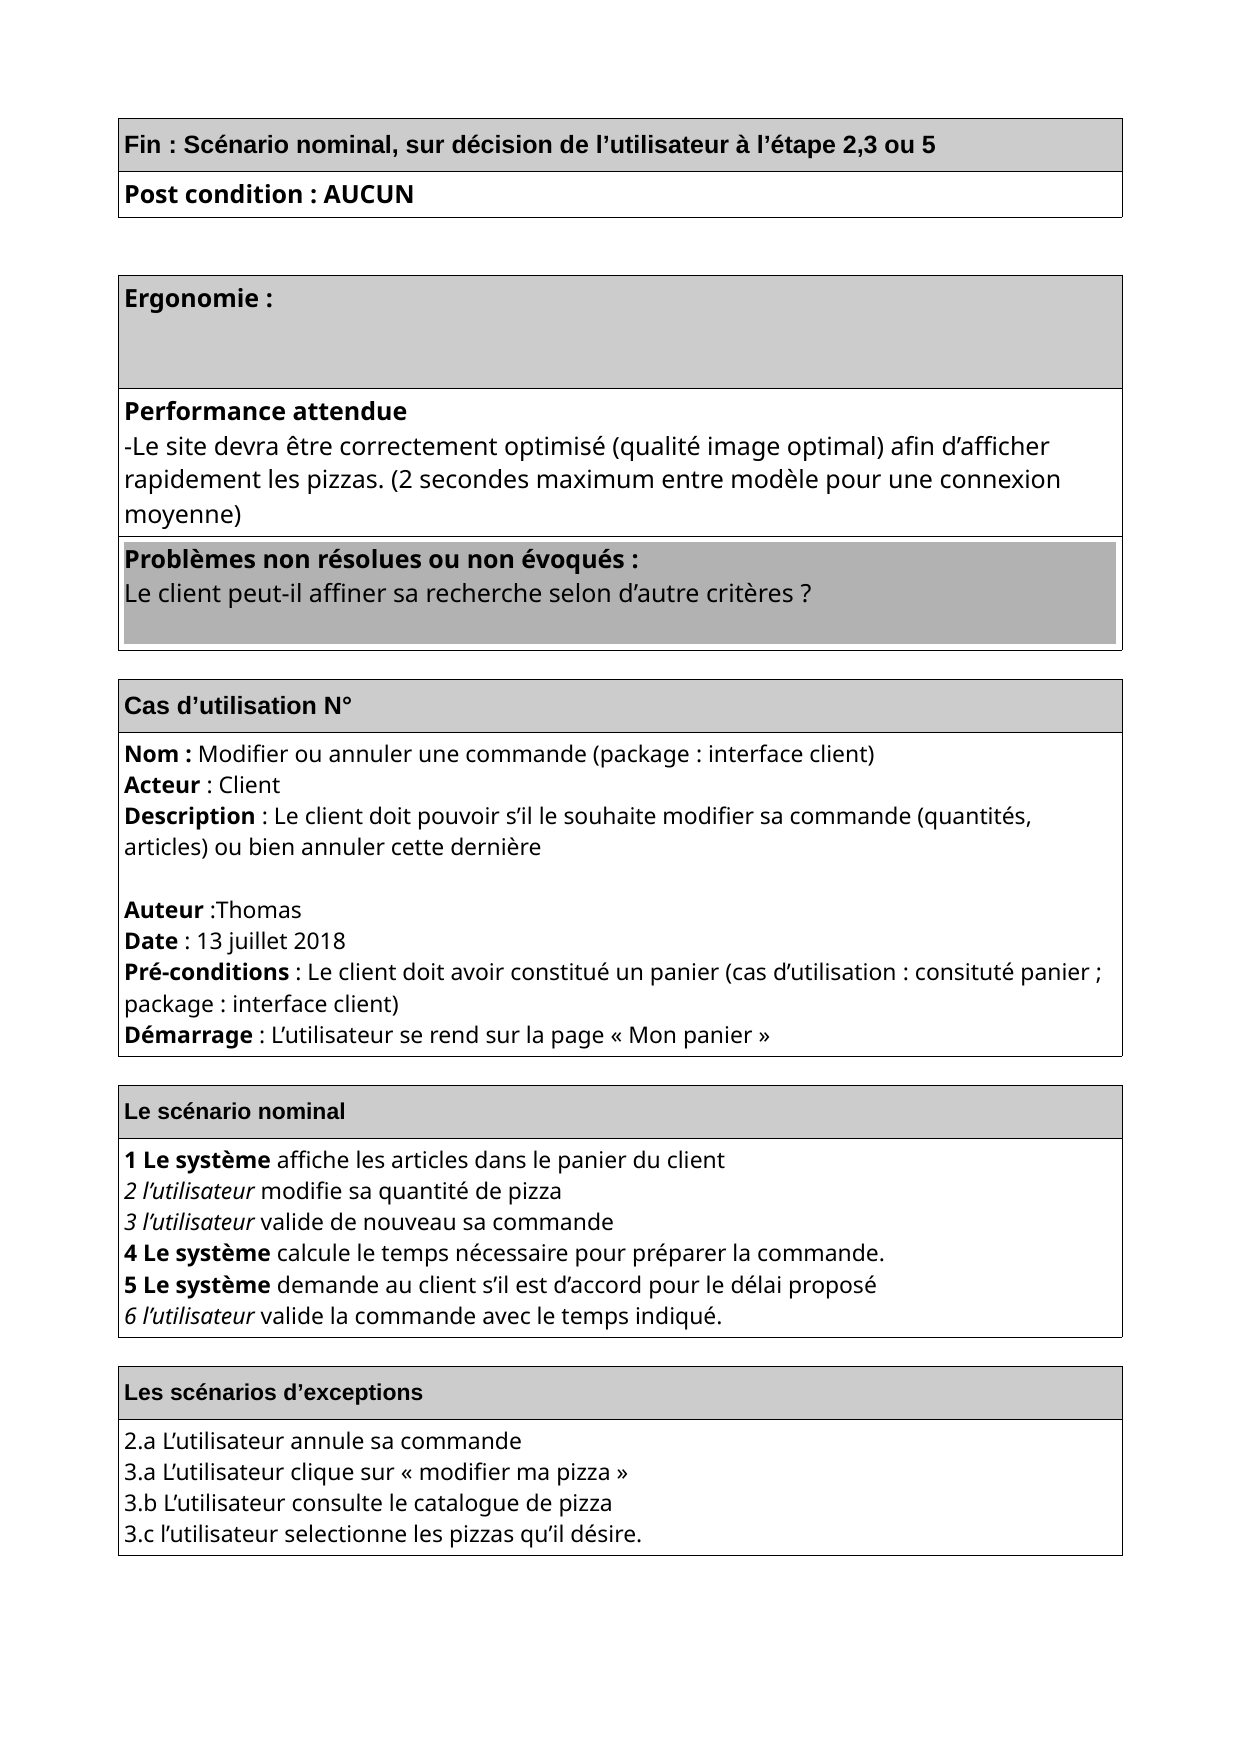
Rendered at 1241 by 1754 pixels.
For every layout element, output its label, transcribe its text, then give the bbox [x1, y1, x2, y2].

table_cell 2.a L’utilisateur annule sa commande 3.a L’utilisateur clique sur « modifier ma pizza » 3.b L’utilisateur consulte le catalogue de pizza 3.c l’utilisateur selectionne les pizzas qu’il désire. [119, 1420, 1122, 1555]
table_header Les scénarios d’exceptions [119, 1367, 1122, 1419]
table_header Fin : Scénario nominal, sur décision de l’utilisateur à l’étape 2,3 ou 5 [119, 119, 1122, 171]
table_cell 1 Le système affiche les articles dans le panier du client 2 l’utilisateur modifie sa quantité de pizza 3 l’utilisateur valide de nouveau sa commande 4 Le système calcule le temps nécessaire pour préparer la commande. 5 Le système demande au client s’il est d’accord pour le délai proposé 6 l’utilisateur valide la commande avec le temps indiqué. [119, 1139, 1122, 1337]
table_cell Post condition : AUCUN [119, 172, 1122, 217]
table_header Le scénario nominal [119, 1086, 1122, 1138]
table_header Ergonomie : [119, 276, 1122, 388]
table_cell Problèmes non résolues ou non évoqués : Le client peut-il affiner sa recherche selon d’autre critères ? [119, 537, 1122, 650]
table_cell Nom : Modifier ou annuler une commande (package : interface client) Acteur : Client Description : Le client doit pouvoir s’il le souhaite modifier sa commande (quantités, articles) ou bien annuler cette dernière Auteur :Thomas Date : 13 juillet 2018 Pré-conditions : Le client doit avoir constitué un panier (cas d’utilisation : consituté panier ; package : interface client) Démarrage : L’utilisateur se rend sur la page « Mon panier » [119, 733, 1122, 1056]
table_cell Performance attendue -Le site devra être correctement optimisé (qualité image optimal) afin d’afficher rapidement les pizzas. (2 secondes maximum entre modèle pour une connexion moyenne) [119, 389, 1122, 536]
table_header Cas d’utilisation N° [119, 680, 1122, 732]
